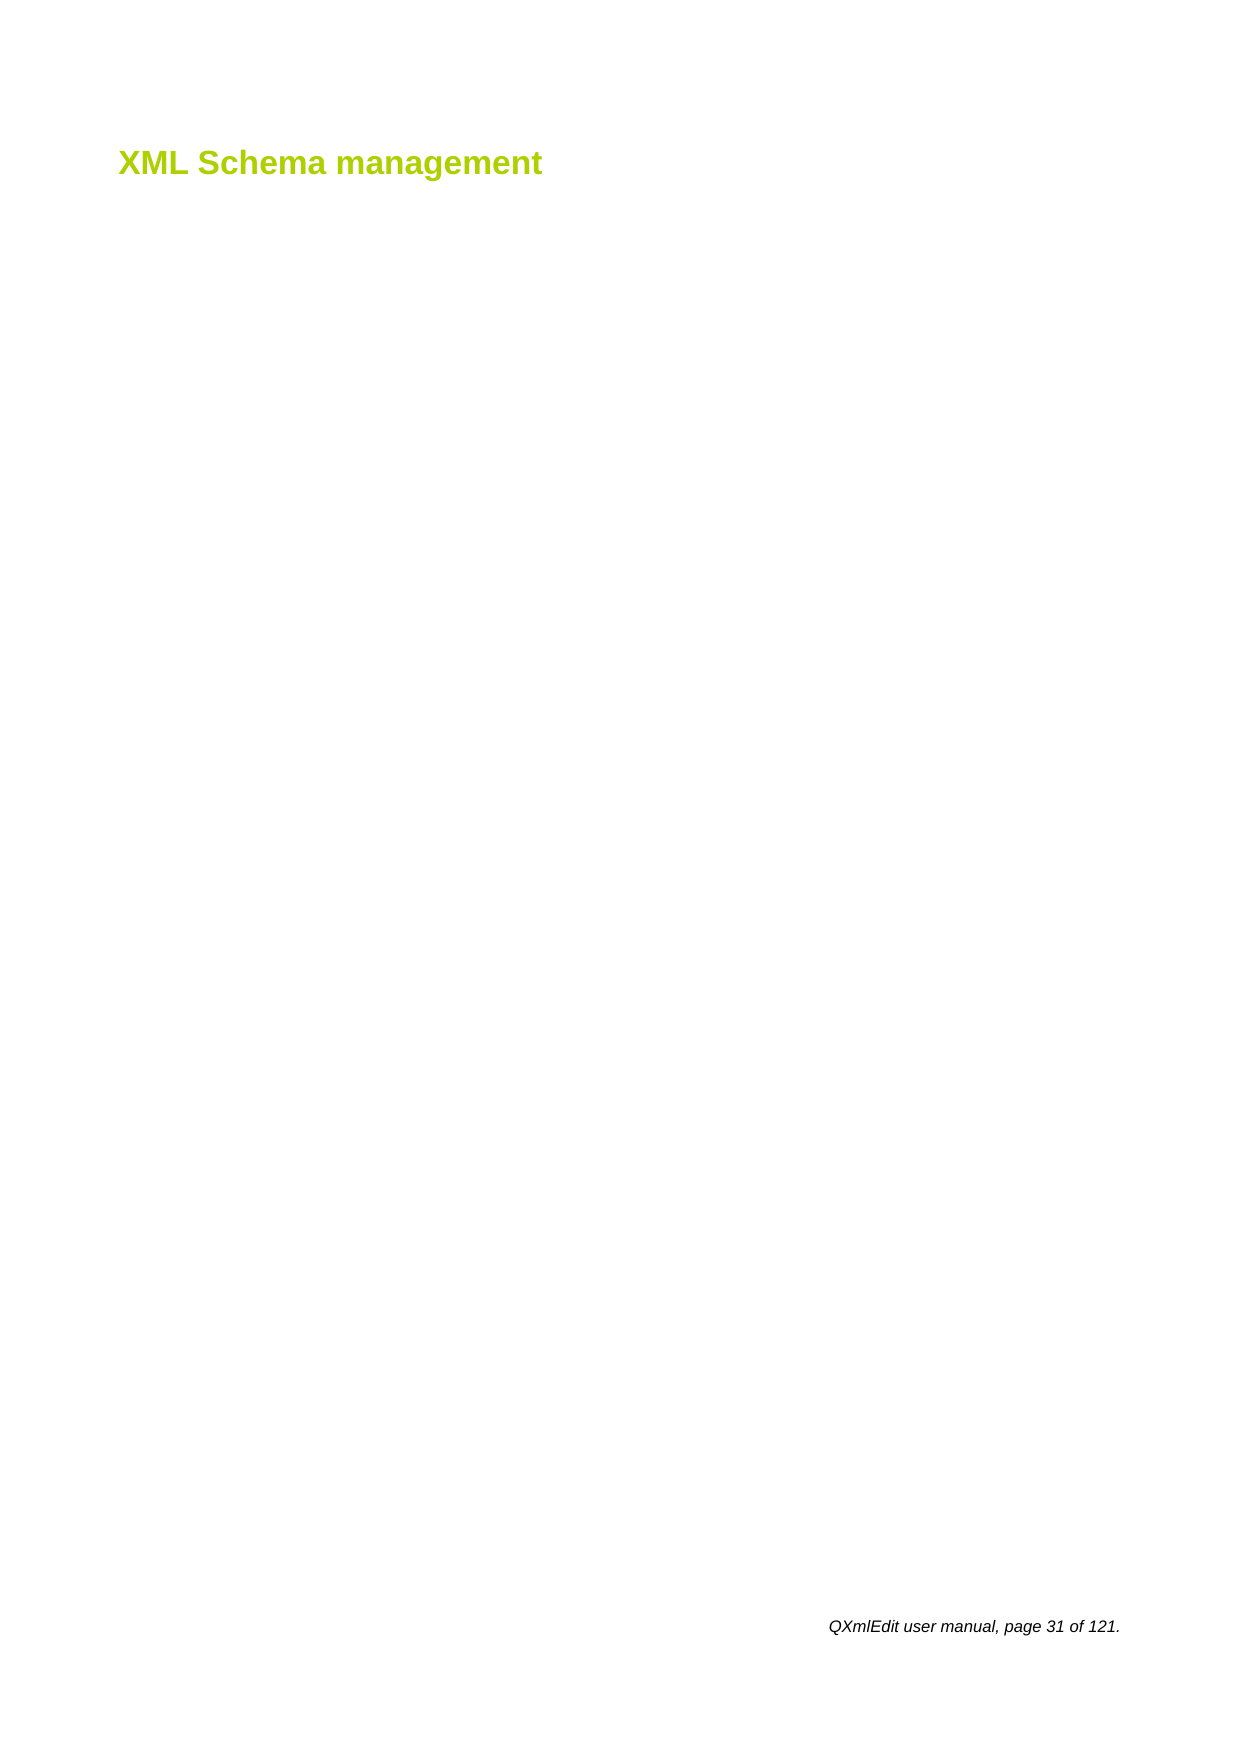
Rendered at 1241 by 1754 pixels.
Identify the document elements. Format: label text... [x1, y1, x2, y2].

subtitle XML Schema management [118, 143, 1122, 182]
